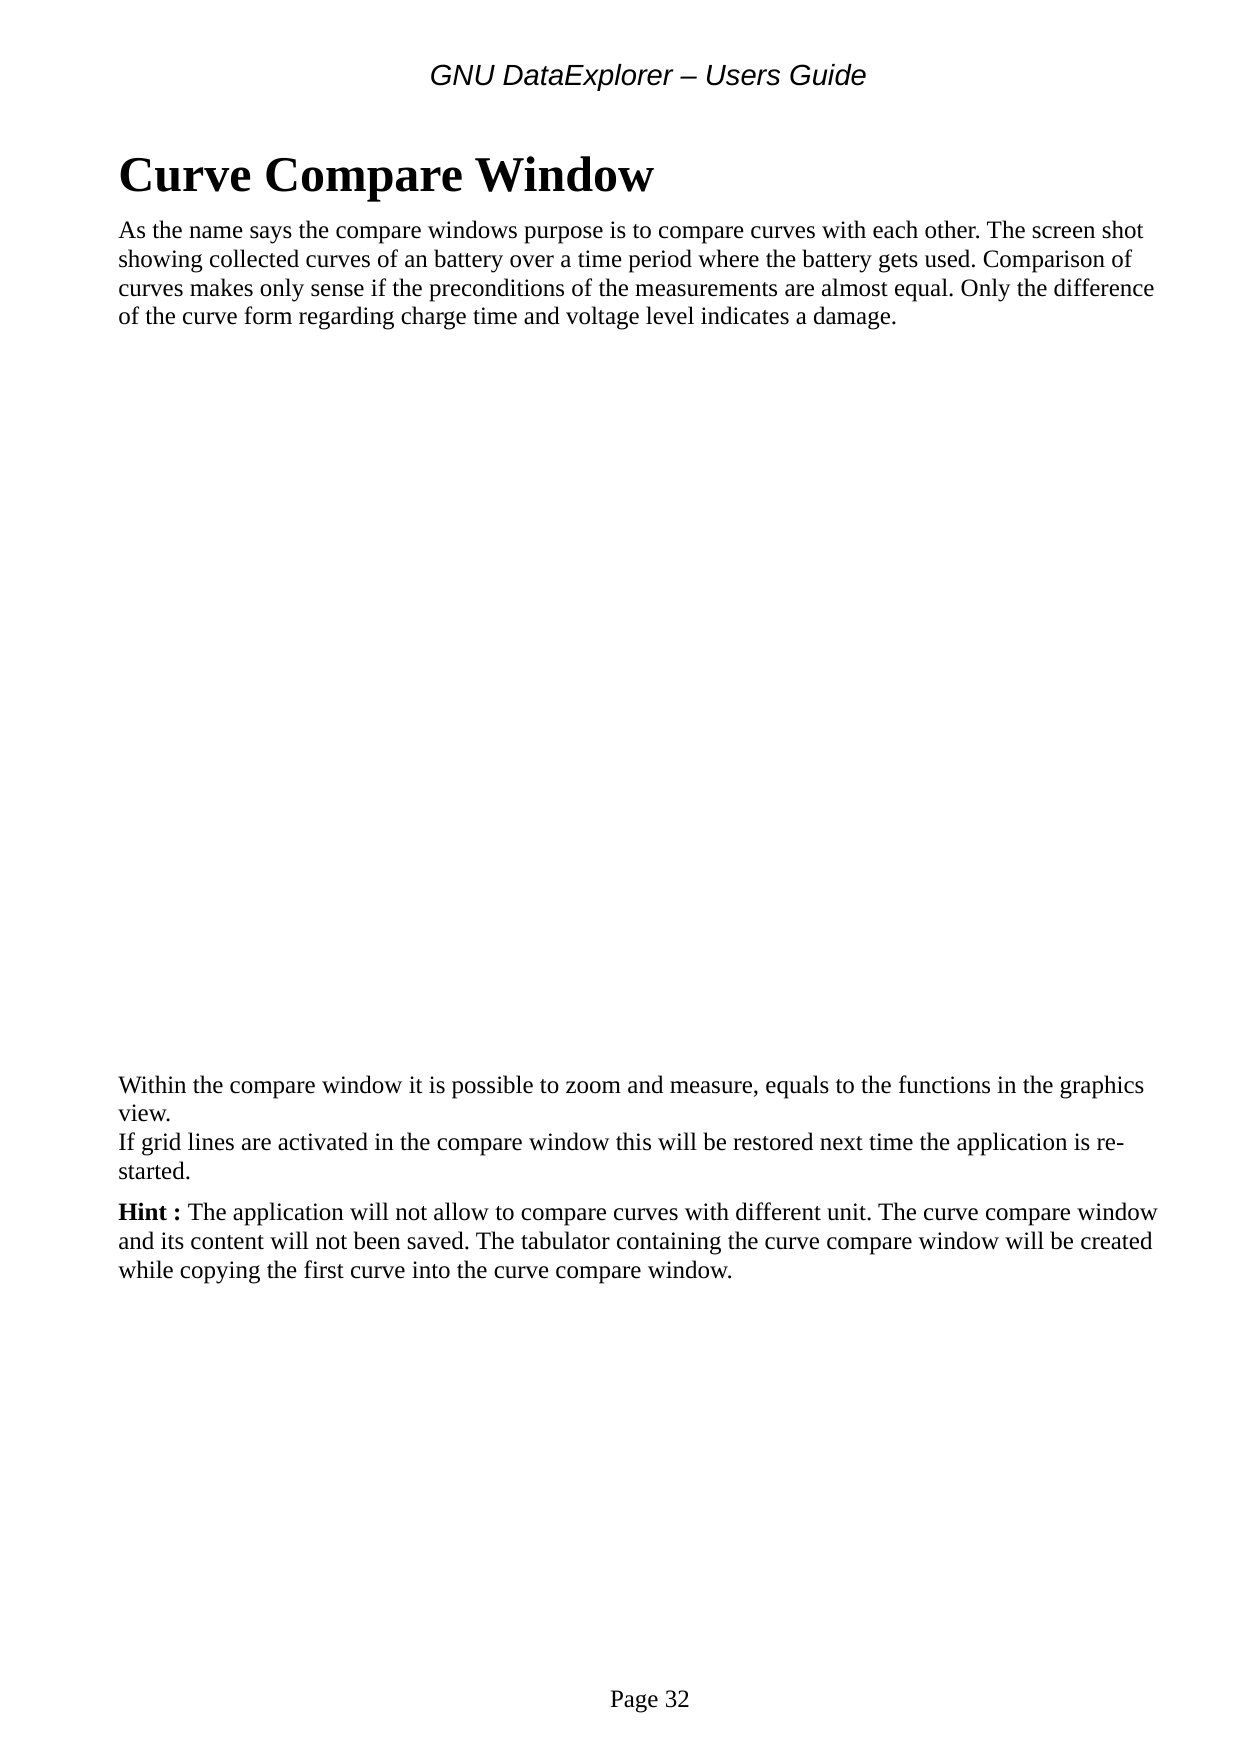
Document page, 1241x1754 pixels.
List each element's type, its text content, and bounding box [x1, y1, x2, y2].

subtitle Curve Compare Window [118, 145, 1181, 203]
text As the name says the compare windows purpose is to compare curves with each other. The screen shot showing collected curves of an battery over a time period where the battery gets used. Comparison of curves makes only sense if the preconditions of the measurements are almost equal. Only the difference of the curve form regarding charge time and voltage level indicates a damage. [118, 215, 1181, 330]
text Within the compare window it is possible to zoom and measure, equals to the functions in the graphics view. If grid lines are activated in the compare window this will be restored next time the application is re-started. [118, 1070, 1181, 1185]
text Hint : The application will not allow to compare curves with different unit. The curve compare window and its content will not been saved. The tabulator containing the curve compare window will be created while copying the first curve into the curve compare window. [118, 1197, 1181, 1283]
